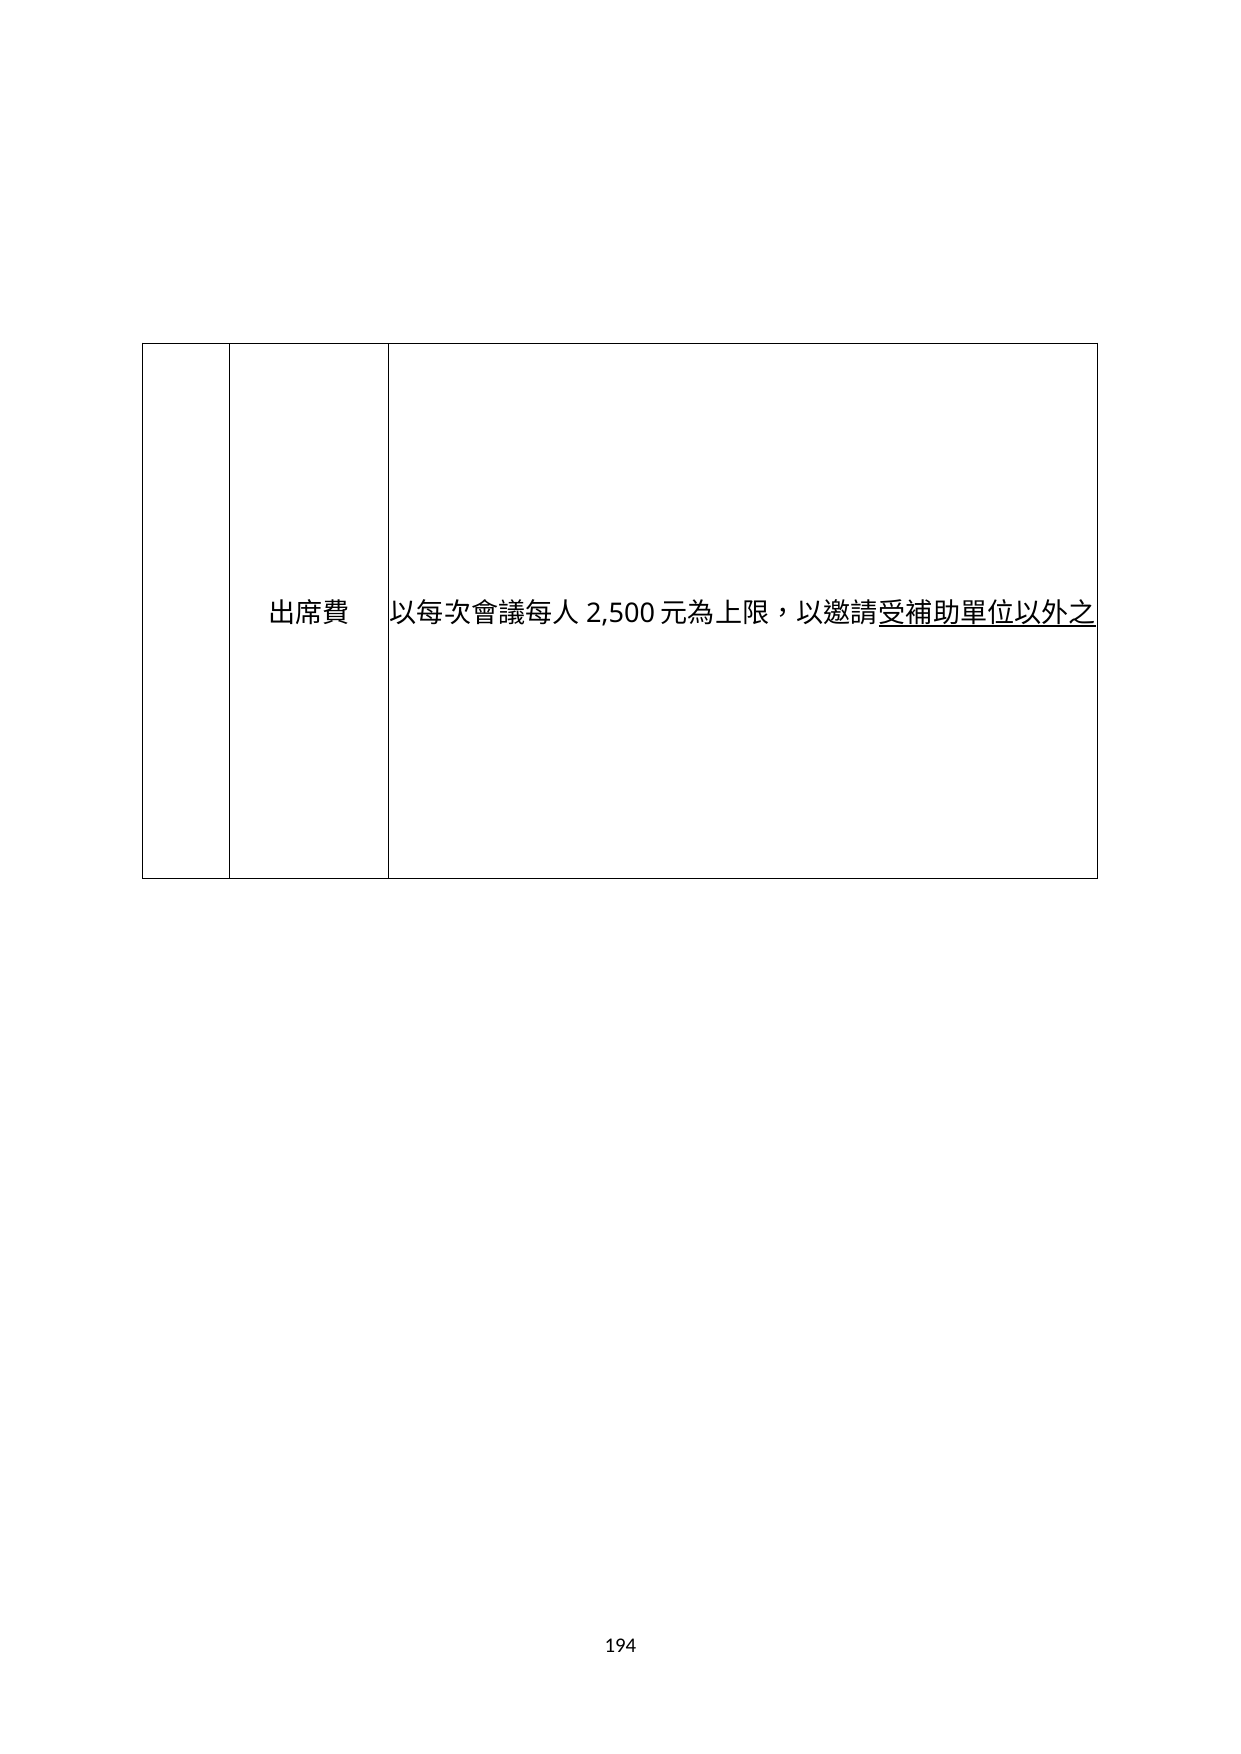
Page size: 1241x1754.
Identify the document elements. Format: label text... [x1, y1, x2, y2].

table_cell 以每次會議每人2,500元為上限，以邀請受補助單位以外之 [389, 344, 1097, 878]
table_cell 出席費 [230, 344, 388, 878]
table_cell [143, 344, 229, 878]
